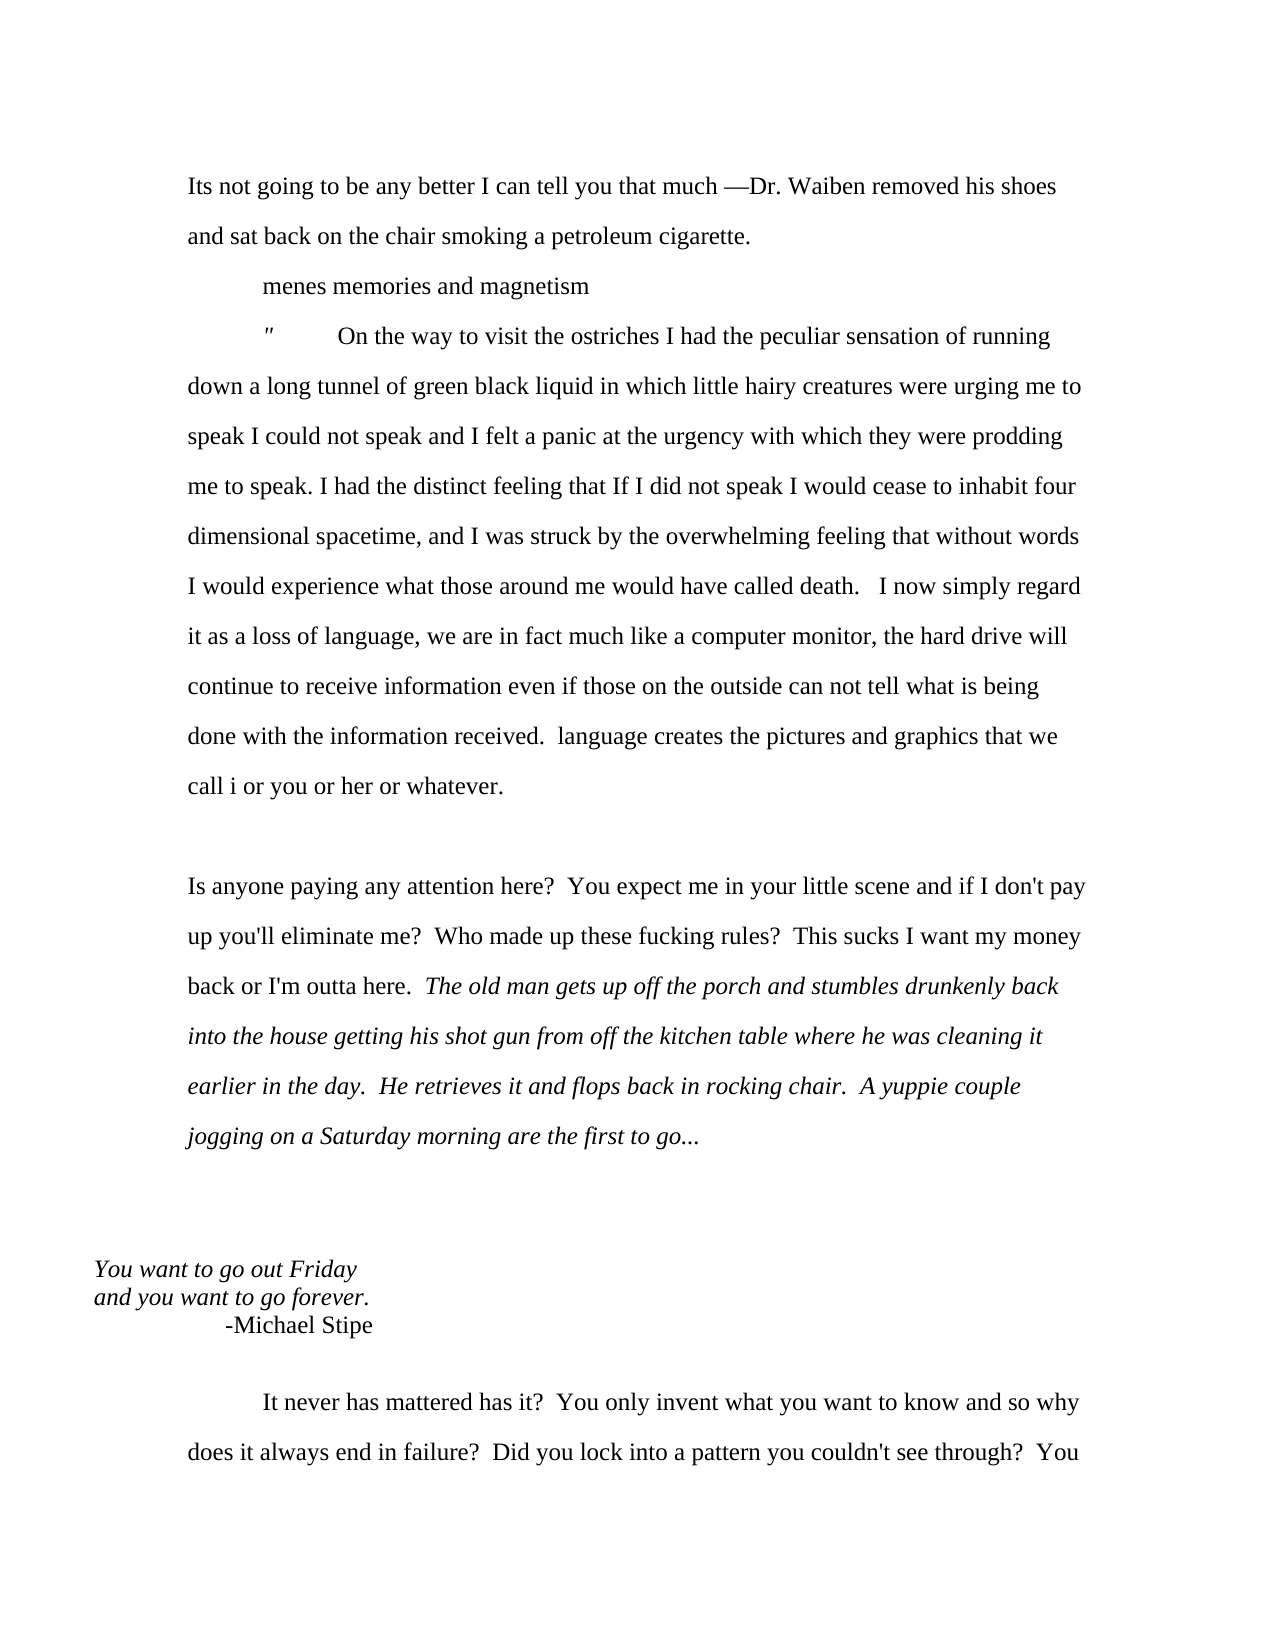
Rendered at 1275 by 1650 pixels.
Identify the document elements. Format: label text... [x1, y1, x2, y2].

text It never has mattered has it? You only invent what you want to know and so why does it always end in failure? Did you lock into a pattern you couldn't see through? You [187, 1366, 1087, 1466]
text -Michael Stipe [94, 1311, 1087, 1338]
text You want to go out Friday [94, 1255, 1087, 1283]
text and you want to go forever. [94, 1283, 1087, 1311]
text Its not going to be any better I can tell you that much —Dr. Waiben removed his shoes and sat back on the chair smoking a petroleum cigarette. [187, 150, 1087, 250]
text " On the way to visit the ostriches I had the peculiar sensation of running down a long tunnel of green black liquid in which little hairy creatures were urging me to speak I could not speak and I felt a panic at the urgency with which they were prodding me to speak. I had the distinct feeling that If I did not speak I would cease to inhabit four dimensional spacetime, and I was struck by the overwhelming feeling that without words I would experience what those around me would have called death. I now simply regard it as a loss of language, we are in fact much like a computer monitor, the hard drive will continue to receive information even if those on the outside can not tell what is being done with the information received. language creates the pictures and graphics that we call i or you or her or whatever. [187, 300, 1087, 800]
text Is anyone paying any attention here? You expect me in your little scene and if I don't pay up you'll eliminate me? Who made up these fucking rules? This sucks I want my money back or I'm outta here. The old man gets up off the porch and stumbles drunkenly back into the house getting his shot gun from off the kitchen table where he was cleaning it earlier in the day. He retrieves it and flops back in rocking chair. A yuppie couple jogging on a Saturday morning are the first to go... [187, 850, 1087, 1150]
text menes memories and magnetism [187, 250, 1087, 300]
